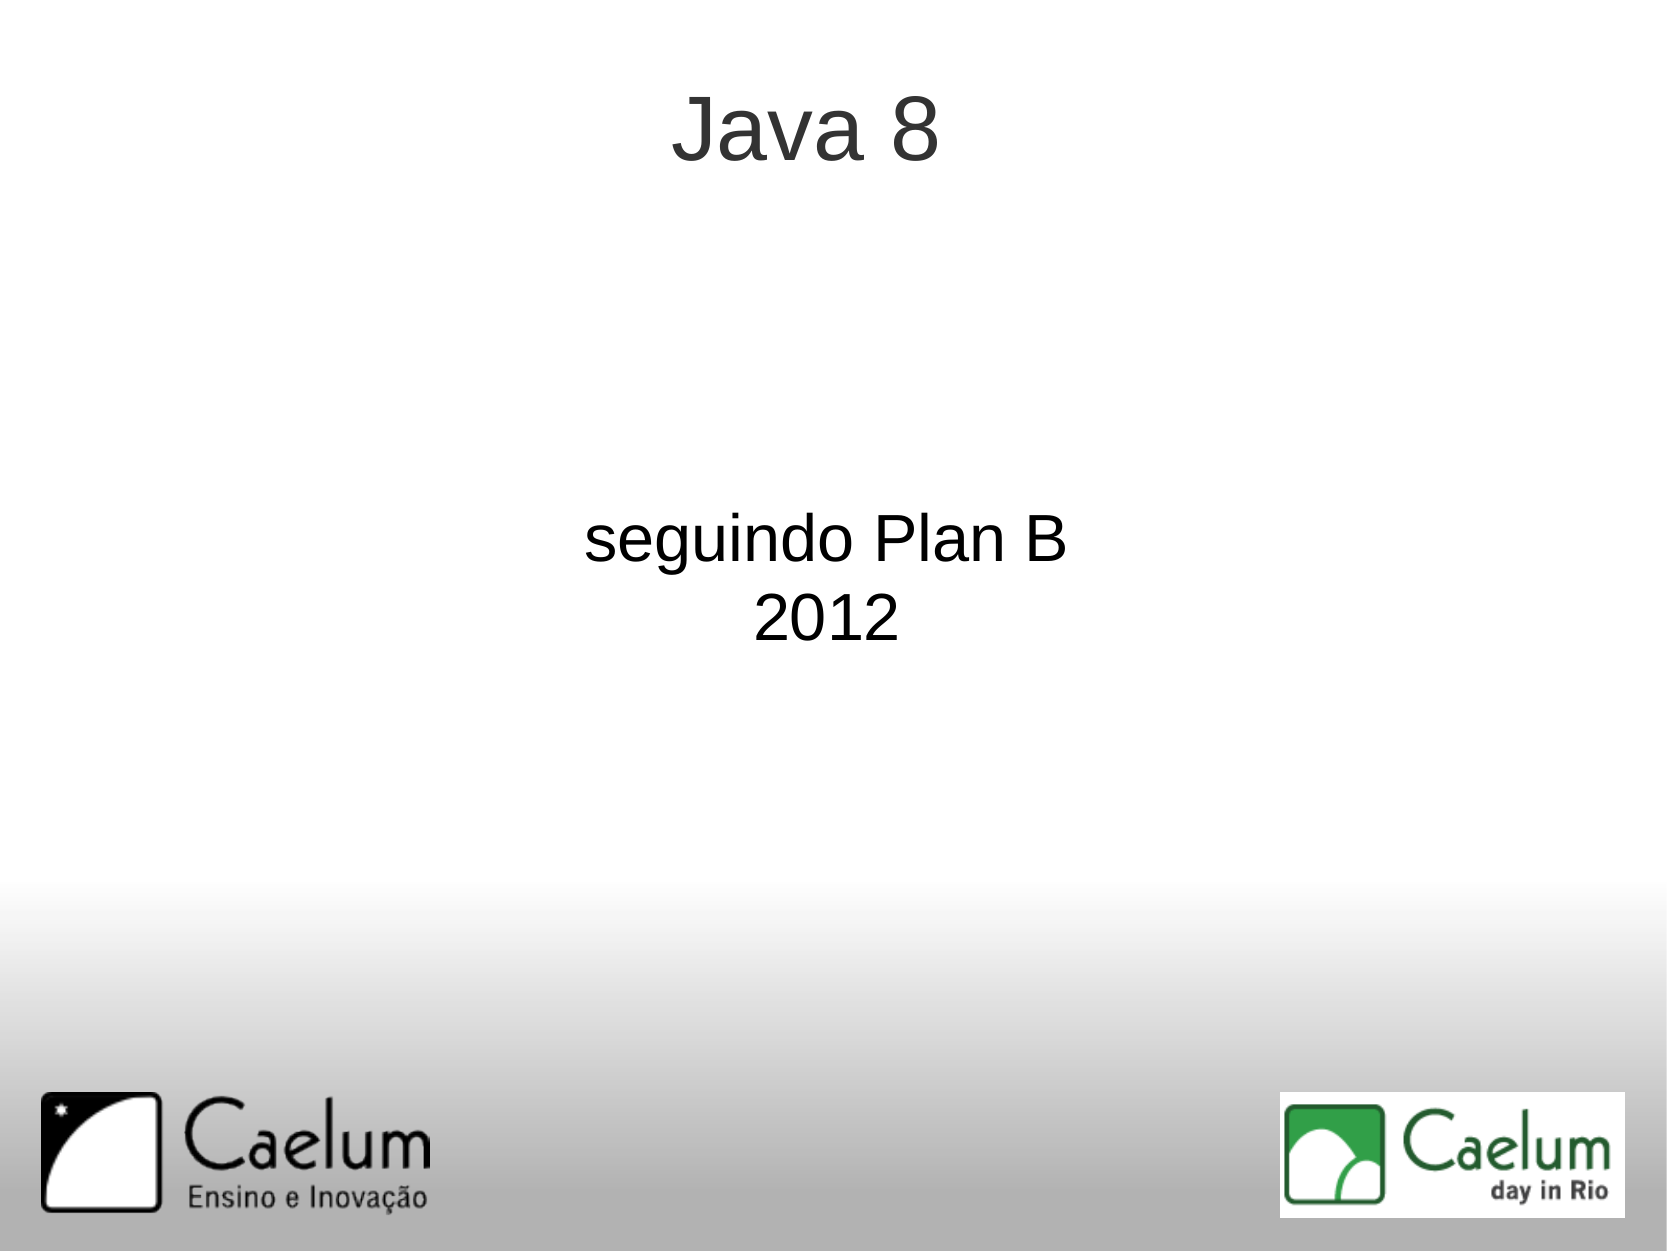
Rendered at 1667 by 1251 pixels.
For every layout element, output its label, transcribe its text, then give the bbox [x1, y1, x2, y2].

title Java 8 [126, 82, 1512, 283]
picture [0, 0, 1667, 1251]
text_box seguindo Plan B 2012 [561, 478, 1096, 671]
